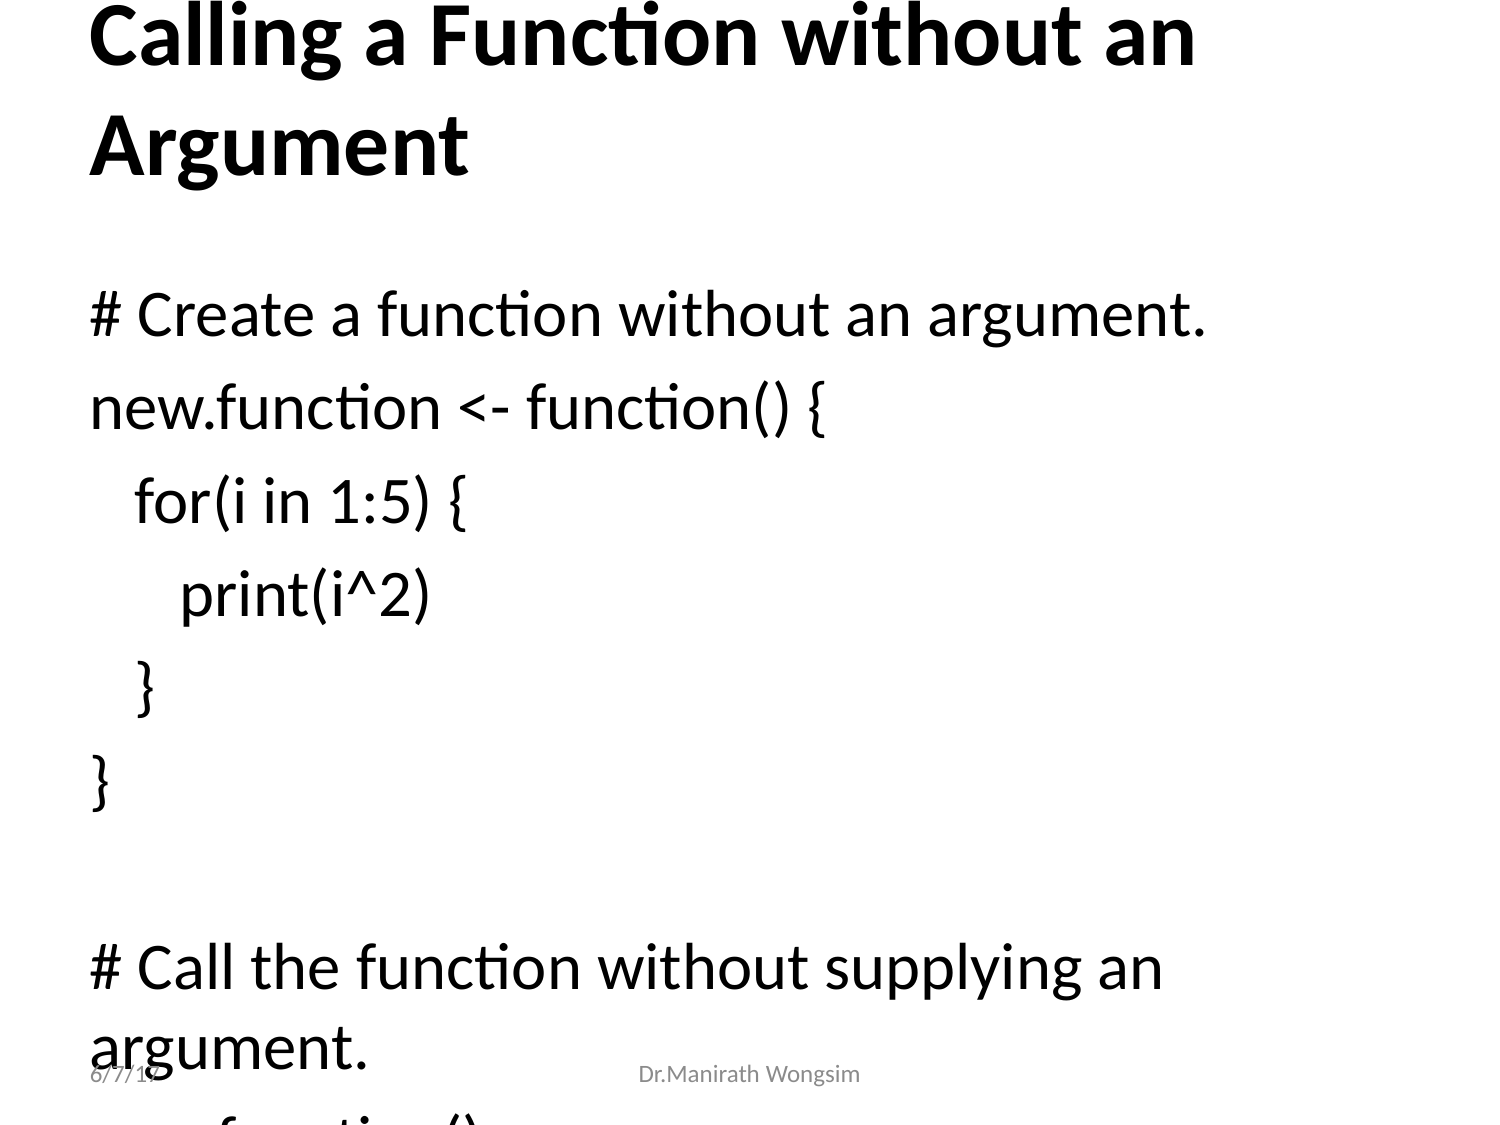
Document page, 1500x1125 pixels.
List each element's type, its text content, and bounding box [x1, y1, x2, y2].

text_box # Create a function without an argument. new.function <- function() { for(i in 1:5) { print(i^2) } } # Call the function without supplying an argument. new.function() When we execute the above code, it produces the following result − [1] 1 [1] 4 [1] 9 [1] 16 [1] 25 [75, 262, 1425, 1005]
text_box Calling a Function without an Argument [75, 45, 1425, 233]
text_box 06/07/2017 [74, 1042, 425, 1103]
text_box Dr.Manirath Wongsim [512, 1042, 988, 1103]
